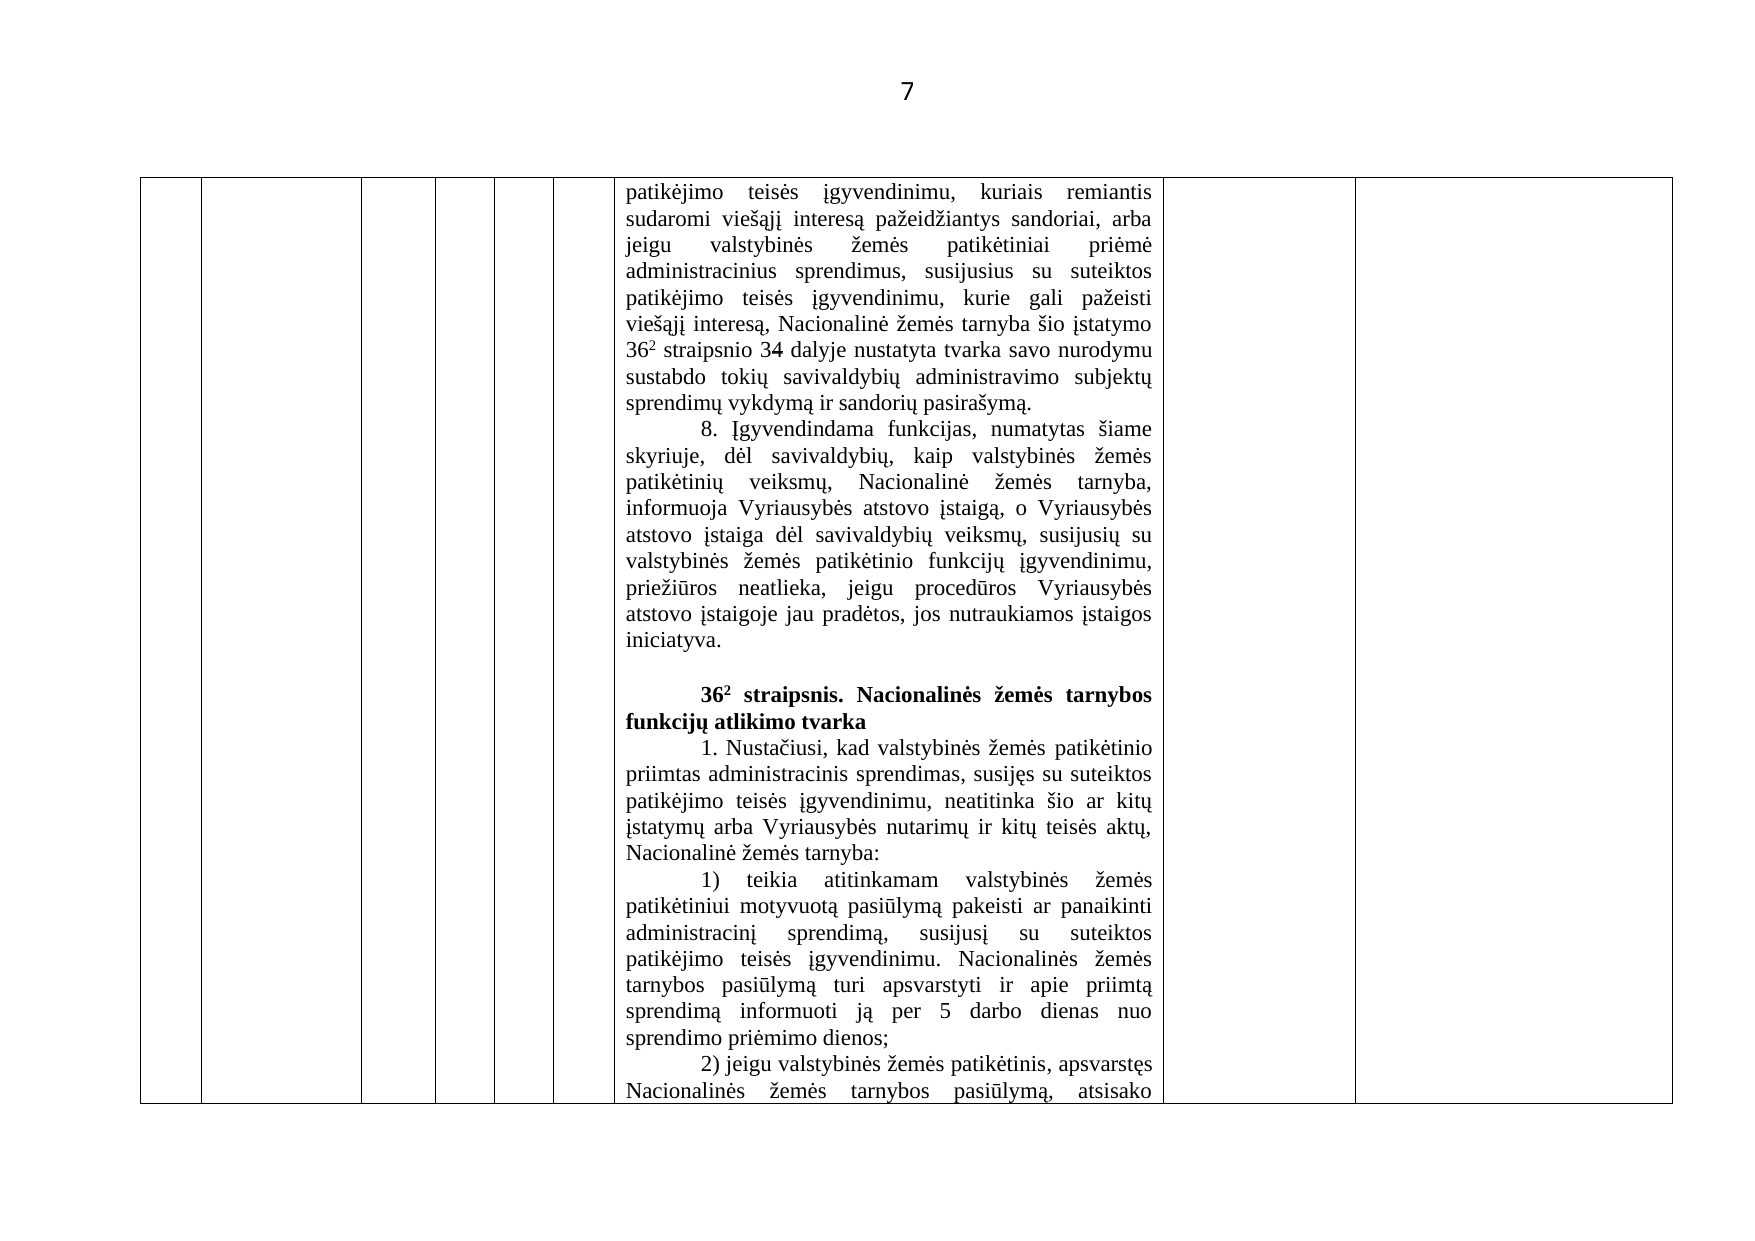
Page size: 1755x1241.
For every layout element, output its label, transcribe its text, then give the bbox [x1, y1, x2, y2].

table_cell [202, 178, 361, 1103]
table_cell [362, 178, 435, 1103]
table_cell [141, 178, 201, 1103]
table_cell patikėjimo teisės įgyvendinimu, kuriais remiantis sudaromi viešąjį interesą pažeidžiantys sandoriai, arba jeigu valstybinės žemės patikėtiniai priėmė administracinius sprendimus, susijusius su suteiktos patikėjimo teisės įgyvendinimu, kurie gali pažeisti viešąjį interesą, Nacionalinė žemės tarnyba šio įstatymo 362 straipsnio 34 dalyje nustatyta tvarka savo nurodymu sustabdo tokių savivaldybių administravimo subjektų sprendimų vykdymą ir sandorių pasirašymą. 8. Įgyvendindama funkcijas, numatytas šiame skyriuje, dėl savivaldybių, kaip valstybinės žemės patikėtinių veiksmų, Nacionalinė žemės tarnyba, informuoja Vyriausybės atstovo įstaigą, o Vyriausybės atstovo įstaiga dėl savivaldybių veiksmų, susijusių su valstybinės žemės patikėtinio funkcijų įgyvendinimu, priežiūros neatlieka, jeigu procedūros Vyriausybės atstovo įstaigoje jau pradėtos, jos nutraukiamos įstaigos iniciatyva. 362 straipsnis. Nacionalinės žemės tarnybos funkcijų atlikimo tvarka 1. Nustačiusi, kad valstybinės žemės patikėtinio priimtas administracinis sprendimas, susijęs su suteiktos patikėjimo teisės įgyvendinimu, neatitinka šio ar kitų įstatymų arba Vyriausybės nutarimų ir kitų teisės aktų, Nacionalinė žemės tarnyba: 1) teikia atitinkamam valstybinės žemės patikėtiniui motyvuotą pasiūlymą pakeisti ar panaikinti administracinį sprendimą, susijusį su suteiktos patikėjimo teisės įgyvendinimu. Nacionalinės žemės tarnybos pasiūlymą turi apsvarstyti ir apie priimtą sprendimą informuoti ją per 5 darbo dienas nuo sprendimo priėmimo dienos; 2) jeigu valstybinės žemės patikėtinis, apsvarstęs Nacionalinės žemės tarnybos pasiūlymą, atsisako [615, 178, 1163, 1103]
table_cell [1356, 178, 1672, 1103]
table_cell [436, 178, 494, 1103]
table_cell [495, 178, 553, 1103]
table_cell [554, 178, 614, 1103]
table_cell [1164, 178, 1355, 1103]
